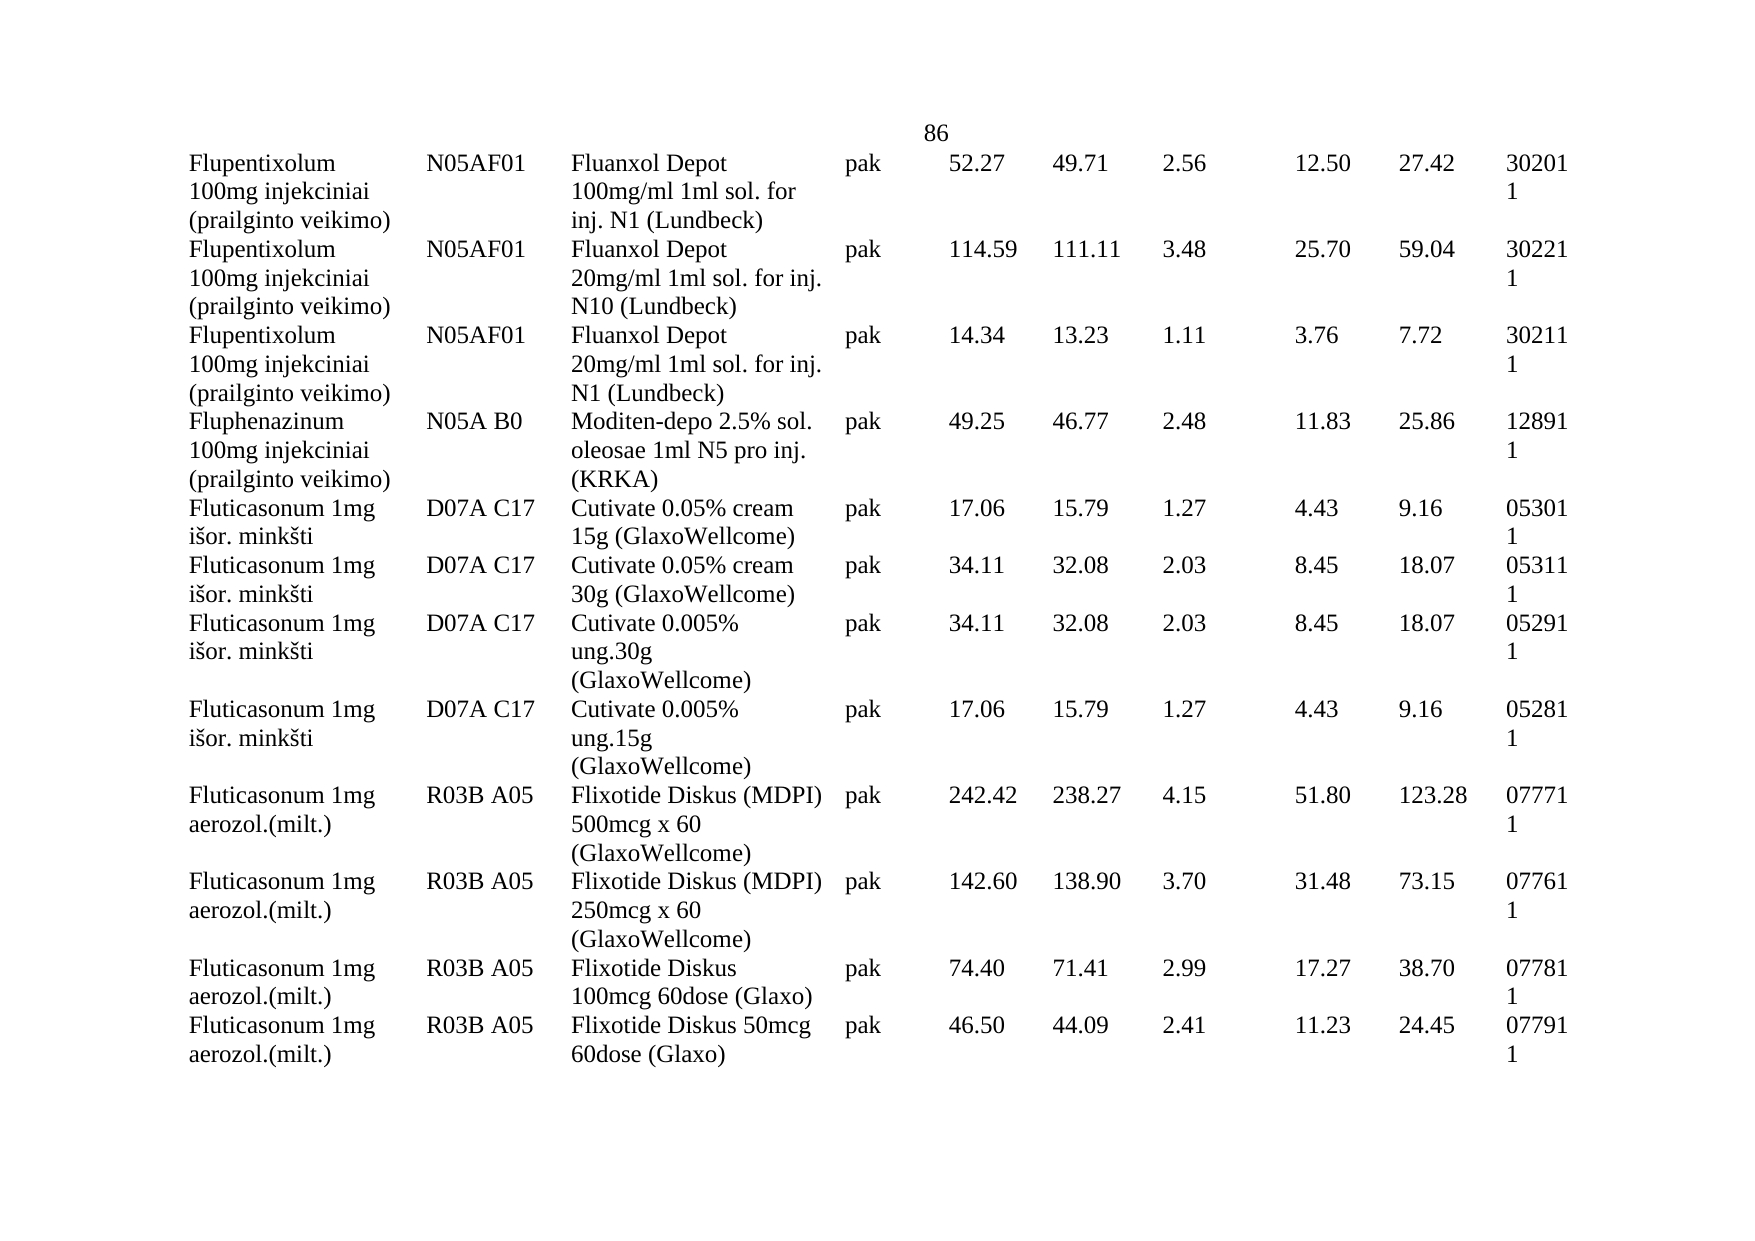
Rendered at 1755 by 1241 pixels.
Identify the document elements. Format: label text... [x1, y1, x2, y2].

table_cell Flixotide Diskus 100mcg 60dose (Glaxo) [560, 953, 833, 1010]
table_cell 2.03 [1151, 608, 1283, 694]
table_cell 11.83 [1283, 406, 1387, 493]
table_cell 2.48 [1151, 406, 1283, 493]
table_cell 13.23 [1041, 320, 1151, 406]
table_cell D07A C17 [415, 550, 559, 608]
table_cell Cutivate 0.05% cream 30g (GlaxoWellcome) [560, 550, 833, 608]
table_cell 44.09 [1041, 1010, 1151, 1068]
table_cell Fluanxol Depot 20mg/ml 1ml sol. for inj. N10 (Lundbeck) [560, 234, 833, 320]
table_cell [1589, 493, 1595, 550]
table_cell 25.86 [1388, 406, 1494, 493]
table_cell 17.06 [938, 694, 1041, 780]
table_cell D07A C17 [415, 694, 559, 780]
table_cell 59.04 [1388, 234, 1494, 320]
table_cell pak [834, 493, 937, 550]
table_cell Flixotide Diskus (MDPI) 250mcg x 60 (GlaxoWellcome) [560, 866, 833, 953]
table_cell 111.11 [1041, 234, 1151, 320]
table_cell pak [834, 694, 937, 780]
table_cell R03B A05 [415, 866, 559, 953]
table_cell 15.79 [1041, 694, 1151, 780]
table_cell Flixotide Diskus (MDPI) 500mcg x 60 (GlaxoWellcome) [560, 780, 833, 866]
table_cell 4.43 [1283, 493, 1387, 550]
table_cell 302111 [1495, 320, 1589, 406]
table_cell 053111 [1495, 550, 1589, 608]
table_cell pak [834, 780, 937, 866]
table_cell pak [834, 953, 937, 1010]
table_cell 27.42 [1388, 148, 1494, 234]
table_cell N05AF01 [415, 320, 559, 406]
table_cell Cutivate 0.05% cream 15g (GlaxoWellcome) [560, 493, 833, 550]
table_cell pak [834, 148, 937, 234]
table_cell 2.99 [1151, 953, 1283, 1010]
table_cell 138.90 [1041, 866, 1151, 953]
table_cell [1589, 866, 1595, 953]
table_cell 114.59 [938, 234, 1041, 320]
table_cell pak [834, 1010, 937, 1068]
table_cell 15.79 [1041, 493, 1151, 550]
table_cell 7.72 [1388, 320, 1494, 406]
table_cell 2.41 [1151, 1010, 1283, 1068]
table_cell 053011 [1495, 493, 1589, 550]
table_cell pak [834, 406, 937, 493]
table_cell 32.08 [1041, 550, 1151, 608]
table_cell 51.80 [1283, 780, 1387, 866]
table_cell 52.27 [938, 148, 1041, 234]
table_cell R03B A05 [415, 780, 559, 866]
table_cell 242.42 [938, 780, 1041, 866]
table_cell 077811 [1495, 953, 1589, 1010]
table_cell [1589, 608, 1595, 694]
table_cell Flupentixolum 100mg injekciniai (prailginto veikimo) [177, 148, 415, 234]
table_cell Cutivate 0.005% ung.15g (GlaxoWellcome) [560, 694, 833, 780]
table_cell [1589, 953, 1595, 1010]
table_cell R03B A05 [415, 953, 559, 1010]
table_cell 1.27 [1151, 493, 1283, 550]
table_cell 077911 [1495, 1010, 1589, 1068]
table_cell 8.45 [1283, 550, 1387, 608]
table_cell Fluticasonum 1mg aerozol.(milt.) [177, 953, 415, 1010]
table_cell 142.60 [938, 866, 1041, 953]
table_cell Fluphenazinum 100mg injekciniai (prailginto veikimo) [177, 406, 415, 493]
table_cell 4.15 [1151, 780, 1283, 866]
table_cell pak [834, 550, 937, 608]
table_cell 052811 [1495, 694, 1589, 780]
table_cell [1589, 550, 1595, 608]
table_cell pak [834, 866, 937, 953]
table_cell Fluticasonum 1mg išor. minkšti [177, 694, 415, 780]
table_cell R03B A05 [415, 1010, 559, 1068]
table_cell 123.28 [1388, 780, 1494, 866]
table_cell 24.45 [1388, 1010, 1494, 1068]
table_cell [1589, 694, 1595, 780]
table_cell Fluanxol Depot 20mg/ml 1ml sol. for inj. N1 (Lundbeck) [560, 320, 833, 406]
table_cell Fluanxol Depot 100mg/ml 1ml sol. for inj. N1 (Lundbeck) [560, 148, 833, 234]
table_cell [1589, 148, 1595, 234]
table_cell N05A B0 [415, 406, 559, 493]
table_cell 46.77 [1041, 406, 1151, 493]
table_cell N05AF01 [415, 148, 559, 234]
table_cell 38.70 [1388, 953, 1494, 1010]
table_cell 49.71 [1041, 148, 1151, 234]
table_cell 128911 [1495, 406, 1589, 493]
table_cell Fluticasonum 1mg išor. minkšti [177, 550, 415, 608]
table_cell pak [834, 320, 937, 406]
table_cell 18.07 [1388, 608, 1494, 694]
table_cell 8.45 [1283, 608, 1387, 694]
table_cell [1589, 320, 1595, 406]
table_cell 302211 [1495, 234, 1589, 320]
table_cell 12.50 [1283, 148, 1387, 234]
table_cell 17.06 [938, 493, 1041, 550]
table_cell 3.70 [1151, 866, 1283, 953]
table_cell [1589, 234, 1595, 320]
table_cell 9.16 [1388, 493, 1494, 550]
table_cell 077711 [1495, 780, 1589, 866]
table_cell 46.50 [938, 1010, 1041, 1068]
table_cell 2.03 [1151, 550, 1283, 608]
table_cell Fluticasonum 1mg aerozol.(milt.) [177, 780, 415, 866]
table_cell Flixotide Diskus 50mcg 60dose (Glaxo) [560, 1010, 833, 1068]
table_cell 052911 [1495, 608, 1589, 694]
table_cell 238.27 [1041, 780, 1151, 866]
table_cell 74.40 [938, 953, 1041, 1010]
table_cell Fluticasonum 1mg aerozol.(milt.) [177, 866, 415, 953]
table_cell 9.16 [1388, 694, 1494, 780]
table_cell 14.34 [938, 320, 1041, 406]
table_cell 302011 [1495, 148, 1589, 234]
table_cell Fluticasonum 1mg išor. minkšti [177, 493, 415, 550]
table_cell 73.15 [1388, 866, 1494, 953]
table_cell 4.43 [1283, 694, 1387, 780]
table_cell Flupentixolum 100mg injekciniai (prailginto veikimo) [177, 234, 415, 320]
table_cell Cutivate 0.005% ung.30g (GlaxoWellcome) [560, 608, 833, 694]
table_cell pak [834, 234, 937, 320]
table_cell 17.27 [1283, 953, 1387, 1010]
table_cell Flupentixolum 100mg injekciniai (prailginto veikimo) [177, 320, 415, 406]
table_cell [1589, 780, 1595, 866]
table_cell 11.23 [1283, 1010, 1387, 1068]
table_cell N05AF01 [415, 234, 559, 320]
table_cell 18.07 [1388, 550, 1494, 608]
table_cell 31.48 [1283, 866, 1387, 953]
table_cell 32.08 [1041, 608, 1151, 694]
table_cell 3.48 [1151, 234, 1283, 320]
table_cell 2.56 [1151, 148, 1283, 234]
table_cell pak [834, 608, 937, 694]
table_cell 34.11 [938, 550, 1041, 608]
table_cell 1.27 [1151, 694, 1283, 780]
table_cell [1589, 1010, 1595, 1068]
table_cell 34.11 [938, 608, 1041, 694]
table_cell D07A C17 [415, 608, 559, 694]
table_cell D07A C17 [415, 493, 559, 550]
table_cell 077611 [1495, 866, 1589, 953]
table_cell Moditen-depo 2.5% sol. oleosae 1ml N5 pro inj.(KRKA) [560, 406, 833, 493]
table_cell [1589, 406, 1595, 493]
table_cell 49.25 [938, 406, 1041, 493]
table_cell 71.41 [1041, 953, 1151, 1010]
table_cell 25.70 [1283, 234, 1387, 320]
table_cell 3.76 [1283, 320, 1387, 406]
table_cell Fluticasonum 1mg aerozol.(milt.) [177, 1010, 415, 1068]
table_cell 1.11 [1151, 320, 1283, 406]
table_cell Fluticasonum 1mg išor. minkšti [177, 608, 415, 694]
